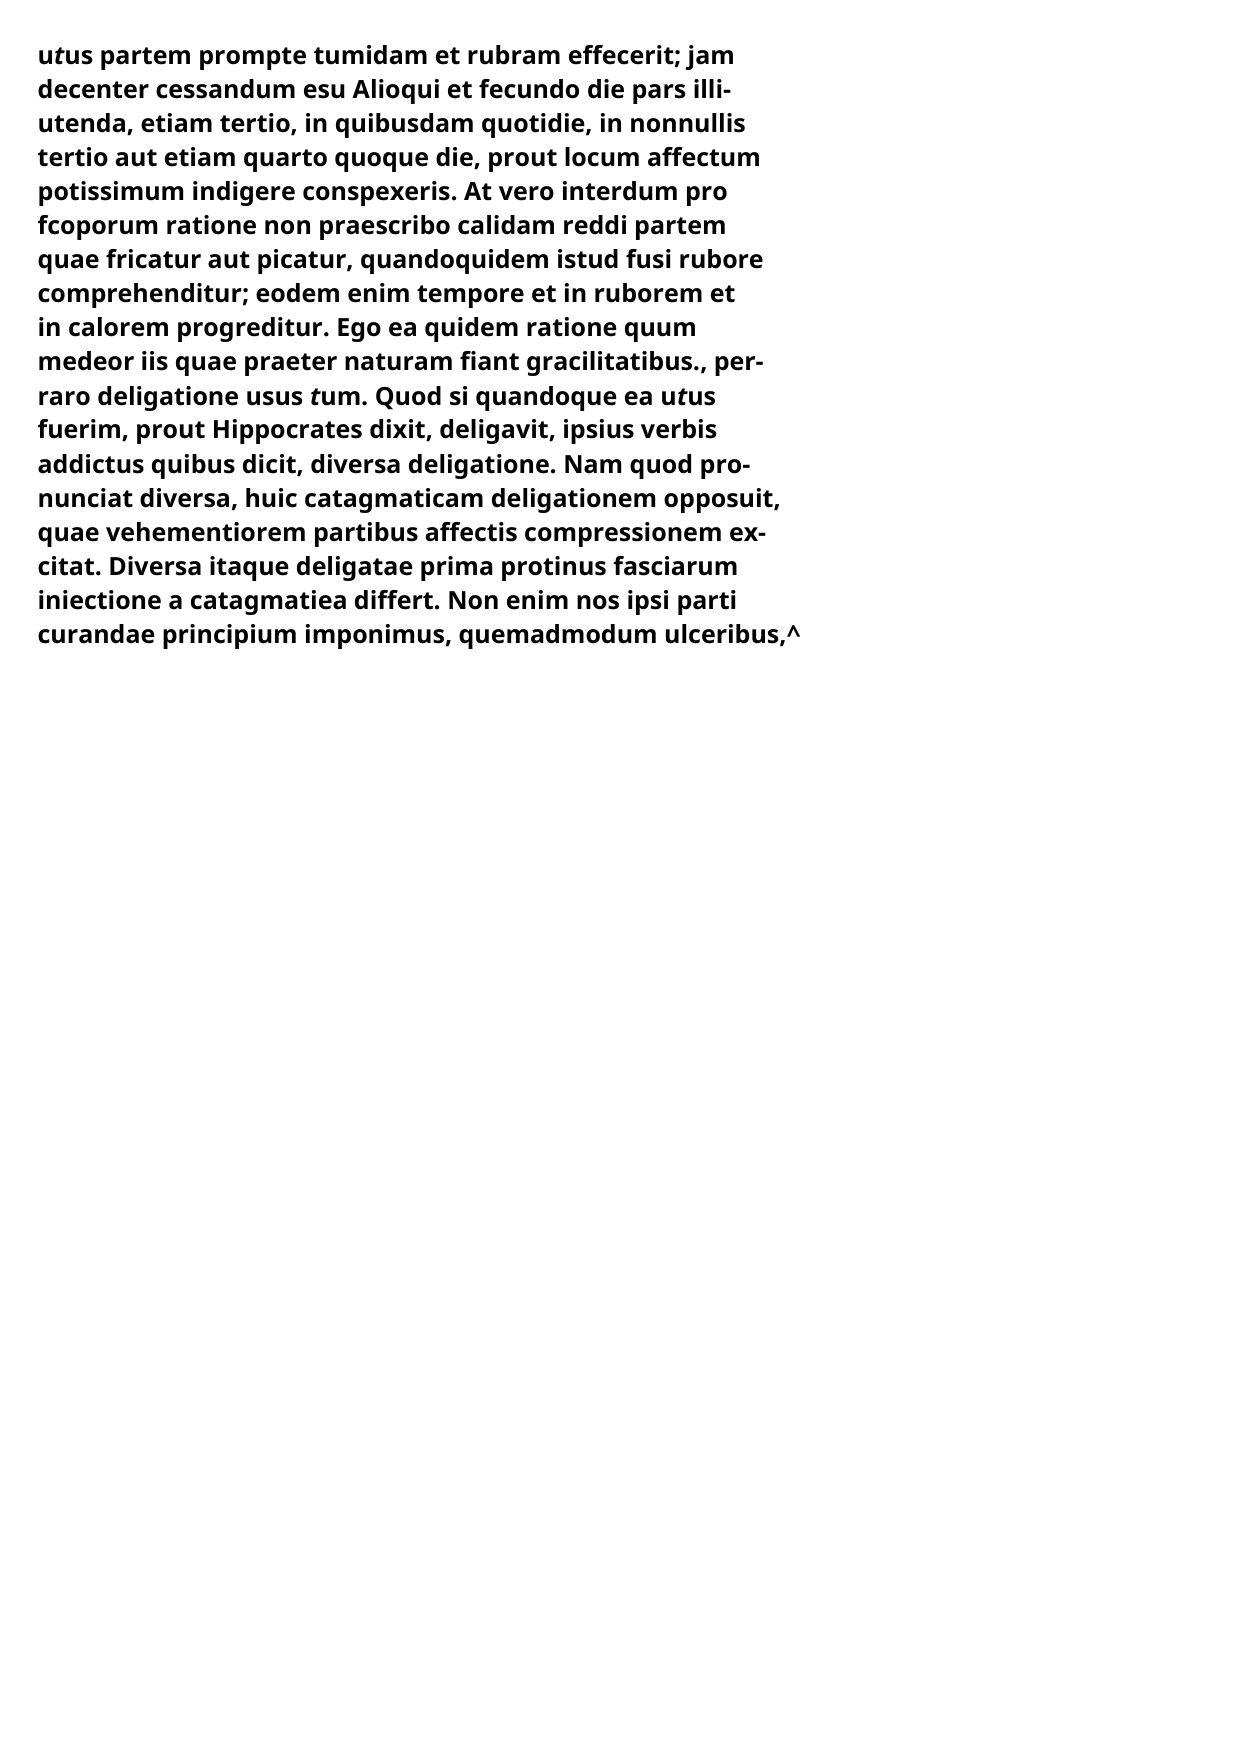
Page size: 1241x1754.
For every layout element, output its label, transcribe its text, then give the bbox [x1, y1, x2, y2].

text utus partem prompte tumidam et rubram effecerit; jam decenter cessandum esu Alioqui et fecundo die pars illi- utenda, etiam tertio, in quibusdam quotidie, in nonnullis tertio aut etiam quarto quoque die, prout locum affectum potissimum indigere conspexeris. At vero interdum pro fcoporum ratione non praescribo calidam reddi partem quae fricatur aut picatur, quandoquidem istud fusi rubore comprehenditur; eodem enim tempore et in ruborem et in calorem progreditur. Ego ea quidem ratione quum medeor iis quae praeter naturam fiant gracilitatibus., per- raro deligatione usus tum. Quod si quandoque ea utus fuerim, prout Hippocrates dixit, deligavit, ipsius verbis addictus quibus dicit, diversa deligatione. Nam quod pro- nunciat diversa, huic catagmaticam deligationem opposuit, quae vehementiorem partibus affectis compressionem ex- citat. Diversa itaque deligatae prima protinus fasciarum iniectione a catagmatiea differt. Non enim nos ipsi parti curandae principium imponimus, quemadmodum ulceribus,^ [37, 37, 1203, 651]
